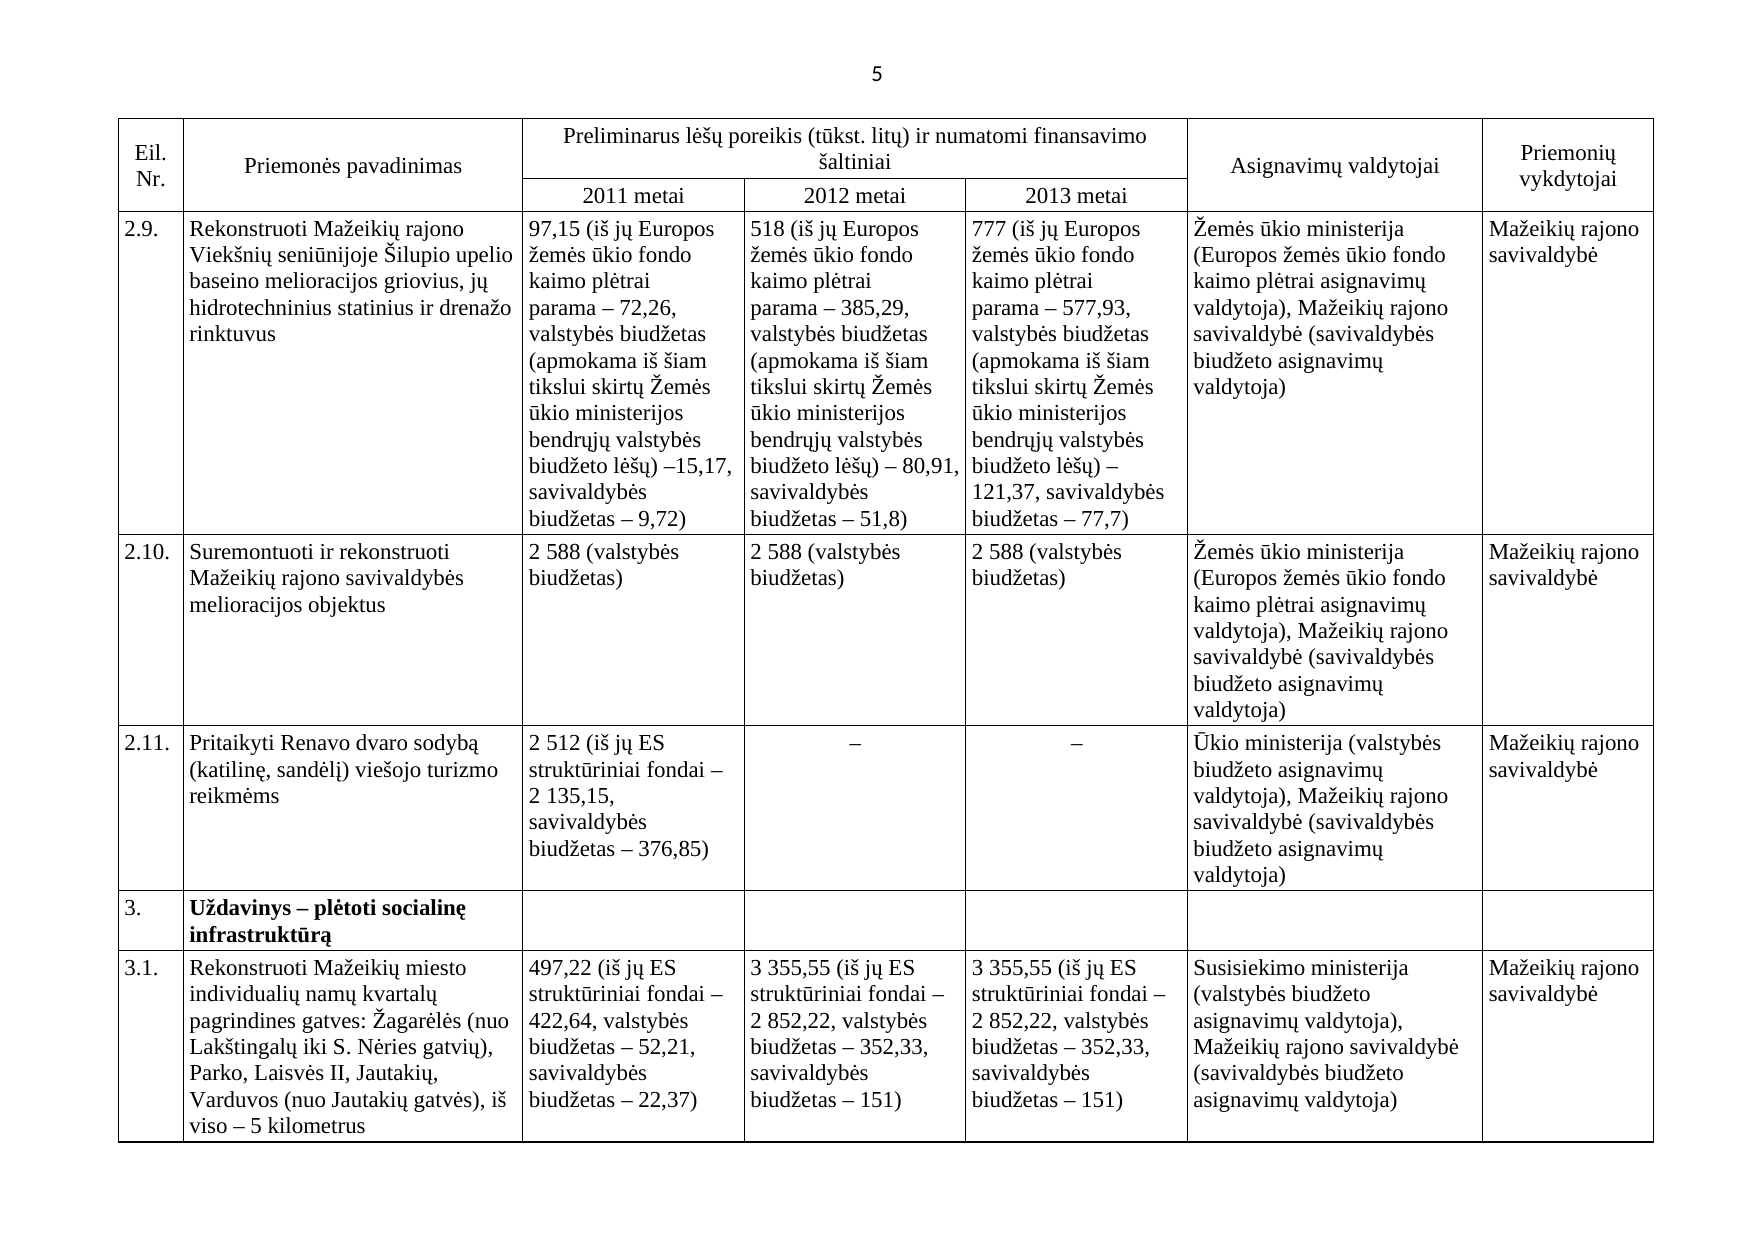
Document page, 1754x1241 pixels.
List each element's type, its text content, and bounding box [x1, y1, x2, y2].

table_cell 3 355,55 (iš jų ES struktūriniai fondai – 2 852,22, valstybės biudžetas – 352,33, savivaldybės biudžetas – 151) [745, 951, 965, 1141]
table_header Priemonių vykdytojai [1483, 119, 1653, 211]
table_cell 2013 metai [966, 179, 1187, 211]
table_cell Žemės ūkio ministerija (Europos žemės ūkio fondo kaimo plėtrai asignavimų valdytoja), Mažeikių rajono savivaldybė (savivaldybės biudžeto asignavimų valdytoja) [1188, 535, 1482, 725]
table_cell [966, 891, 1187, 950]
table_cell 97,15 (iš jų Europos žemės ūkio fondo kaimo plėtrai parama – 72,26, valstybės biudžetas (apmokama iš šiam tikslui skirtų Žemės ūkio ministerijos bendrųjų valstybės biudžeto lėšų) –15,17, savivaldybės biudžetas – 9,72) [523, 212, 744, 534]
table_cell 2 512 (iš jų ES struktūriniai fondai – 2 135,15, savivaldybės biudžetas – 376,85) [523, 726, 744, 890]
table_cell Mažeikių rajono savivaldybė [1483, 726, 1653, 890]
table_cell Suremontuoti ir rekonstruoti Mažeikių rajono savivaldybės melioracijos objektus [184, 535, 522, 725]
table_cell 777 (iš jų Europos žemės ūkio fondo kaimo plėtrai parama – 577,93, valstybės biudžetas (apmokama iš šiam tikslui skirtų Žemės ūkio ministerijos bendrųjų valstybės biudžeto lėšų) –121,37, savivaldybės biudžetas – 77,7) [966, 212, 1187, 534]
table_cell Susisiekimo ministerija (valstybės biudžeto asignavimų valdytoja), Mažeikių rajono savivaldybė (savivaldybės biudžeto asignavimų valdytoja) [1188, 951, 1482, 1141]
table_header Priemonės pavadinimas [184, 119, 522, 211]
table_cell Žemės ūkio ministerija (Europos žemės ūkio fondo kaimo plėtrai asignavimų valdytoja), Mažeikių rajono savivaldybė (savivaldybės biudžeto asignavimų valdytoja) [1188, 212, 1482, 534]
table_cell 2 588 (valstybės biudžetas) [966, 535, 1187, 725]
table_cell – [966, 726, 1187, 890]
table_cell Mažeikių rajono savivaldybė [1483, 535, 1653, 725]
table_cell [1188, 891, 1482, 950]
table_header Eil. Nr. [119, 119, 183, 211]
table_cell 2.10. [119, 535, 183, 725]
table_cell 2.11. [119, 726, 183, 890]
table_header Preliminarus lėšų poreikis (tūkst. litų) ir numatomi finansavimo šaltiniai [523, 119, 1187, 178]
table_cell [745, 891, 965, 950]
table_header Asignavimų valdytojai [1188, 119, 1482, 211]
table_cell Ūkio ministerija (valstybės biudžeto asignavimų valdytoja), Mažeikių rajono savivaldybė (savivaldybės biudžeto asignavimų valdytoja) [1188, 726, 1482, 890]
table_cell – [745, 726, 965, 890]
table_cell 2 588 (valstybės biudžetas) [523, 535, 744, 725]
table_cell 2.9. [119, 212, 183, 534]
table_cell 2012 metai [745, 179, 965, 211]
table_cell [1483, 891, 1653, 950]
table_cell Mažeikių rajono savivaldybė [1483, 212, 1653, 534]
table_cell 518 (iš jų Europos žemės ūkio fondo kaimo plėtrai parama – 385,29, valstybės biudžetas (apmokama iš šiam tikslui skirtų Žemės ūkio ministerijos bendrųjų valstybės biudžeto lėšų) – 80,91, savivaldybės biudžetas – 51,8) [745, 212, 965, 534]
table_cell 3.1. [119, 951, 183, 1141]
table_cell [523, 891, 744, 950]
table_cell Uždavinys – plėtoti socialinę infrastruktūrą [184, 891, 522, 950]
table_cell 497,22 (iš jų ES struktūriniai fondai – 422,64, valstybės biudžetas – 52,21, savivaldybės biudžetas – 22,37) [523, 951, 744, 1141]
table_cell Pritaikyti Renavo dvaro sodybą (katilinę, sandėlį) viešojo turizmo reikmėms [184, 726, 522, 890]
table_cell Rekonstruoti Mažeikių rajono Viekšnių seniūnijoje Šilupio upelio baseino melioracijos griovius, jų hidrotechninius statinius ir drenažo rinktuvus [184, 212, 522, 534]
table_cell 3. [119, 891, 183, 950]
table_cell 2011 metai [523, 179, 744, 211]
table_cell Rekonstruoti Mažeikių miesto individualių namų kvartalų pagrindines gatves: Žagarėlės (nuo Lakštingalų iki S. Nėries gatvių), Parko, Laisvės II, Jautakių, Varduvos (nuo Jautakių gatvės), iš viso – 5 kilometrus [184, 951, 522, 1141]
table_cell 2 588 (valstybės biudžetas) [745, 535, 965, 725]
table_cell Mažeikių rajono savivaldybė [1483, 951, 1653, 1141]
table_cell 3 355,55 (iš jų ES struktūriniai fondai – 2 852,22, valstybės biudžetas – 352,33, savivaldybės biudžetas – 151) [966, 951, 1187, 1141]
